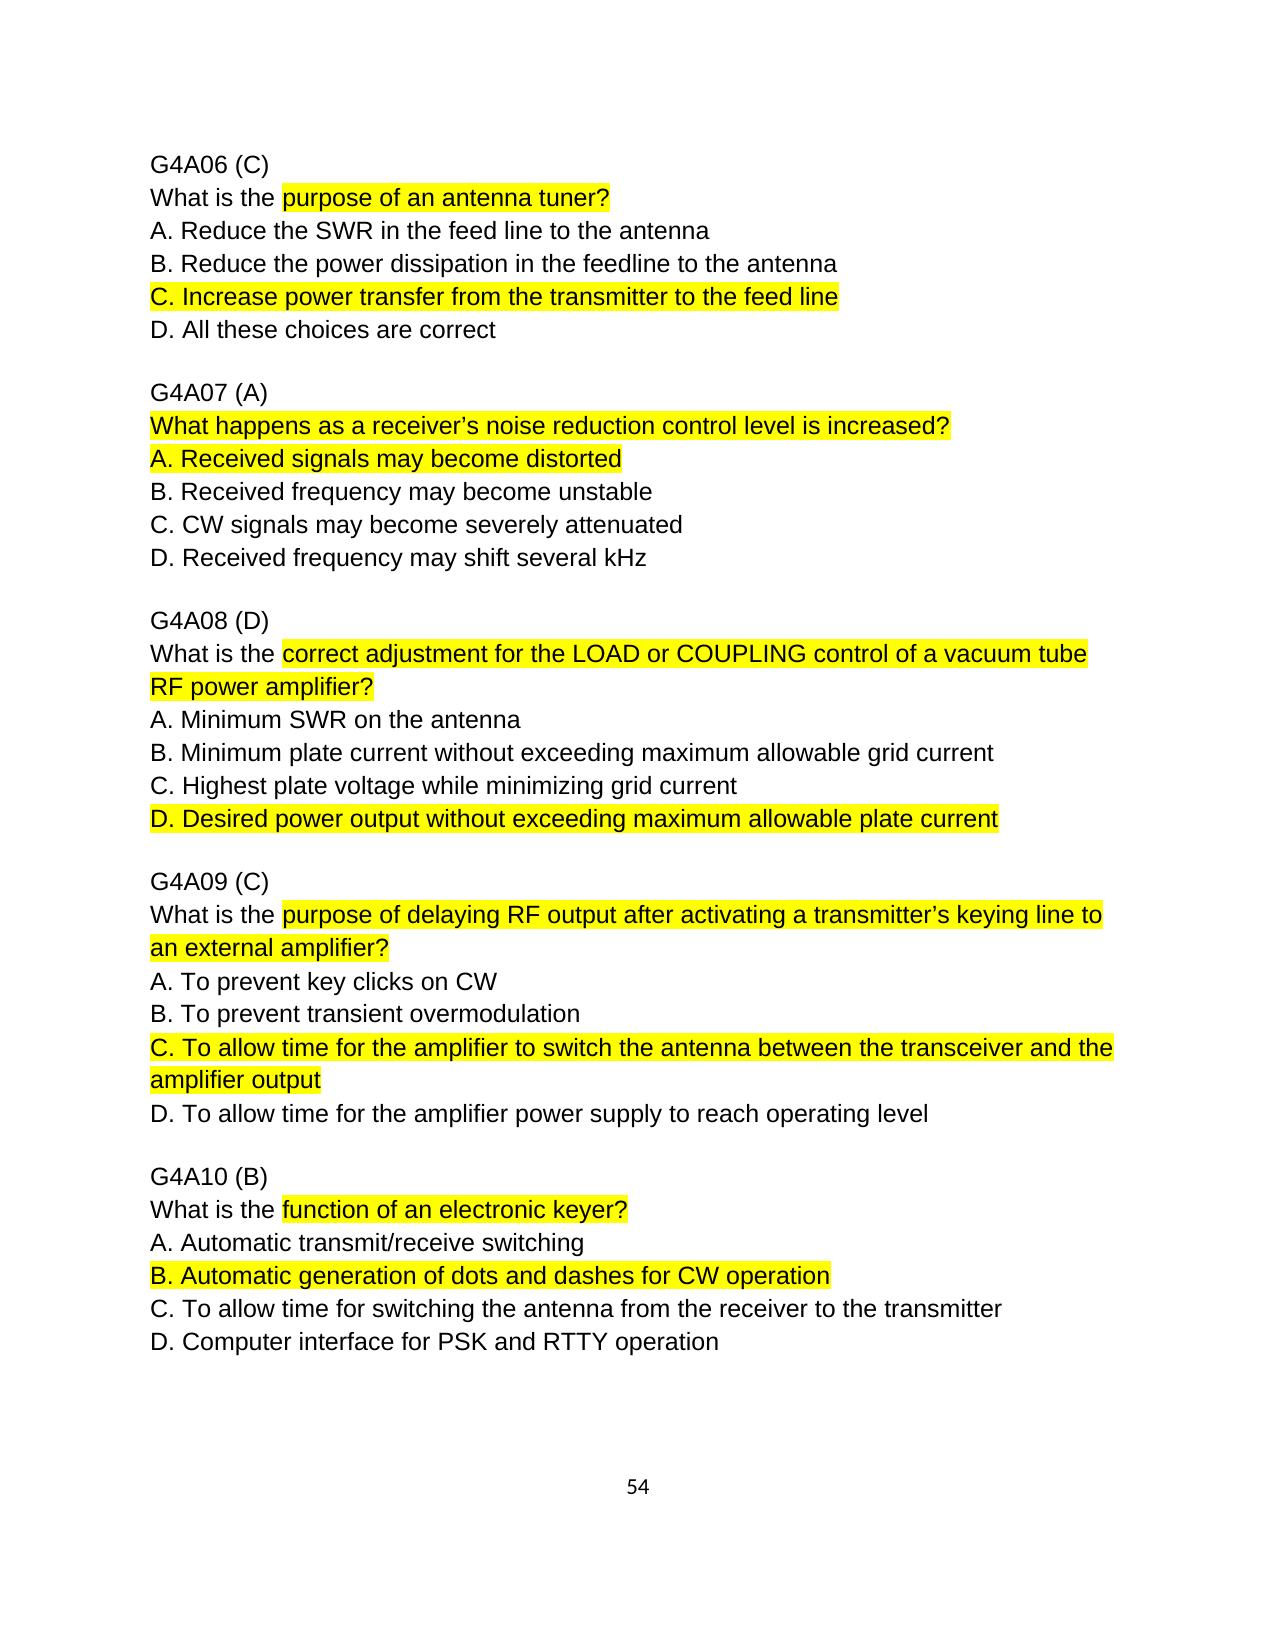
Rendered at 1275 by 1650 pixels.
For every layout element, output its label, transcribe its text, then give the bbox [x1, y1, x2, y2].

text G4A07 (A) What happens as a receiver’s noise reduction control level is increased? A. Received signals may become distorted B. Received frequency may become unstable C. CW signals may become severely attenuated D. Received frequency may shift several kHz [150, 378, 1125, 572]
text G4A10 (B) What is the function of an electronic keyer? A. Automatic transmit/receive switching B. Automatic generation of dots and dashes for CW operation C. To allow time for switching the antenna from the receiver to the transmitter D. Computer interface for PSK and RTTY operation [150, 1162, 1125, 1355]
text G4A08 (D) What is the correct adjustment for the LOAD or COUPLING control of a vacuum tube RF power amplifier? A. Minimum SWR on the antenna B. Minimum plate current without exceeding maximum allowable grid current C. Highest plate voltage while minimizing grid current D. Desired power output without exceeding maximum allowable plate current [150, 606, 1125, 833]
text G4A09 (C) What is the purpose of delaying RF output after activating a transmitter’s keying line to an external amplifier? A. To prevent key clicks on CW B. To prevent transient overmodulation C. To allow time for the amplifier to switch the antenna between the transceiver and the amplifier output D. To allow time for the amplifier power supply to reach operating level [150, 867, 1125, 1127]
text G4A06 (C) What is the purpose of an antenna tuner? A. Reduce the SWR in the feed line to the antenna B. Reduce the power dissipation in the feedline to the antenna C. Increase power transfer from the transmitter to the feed line D. All these choices are correct [150, 150, 1125, 344]
